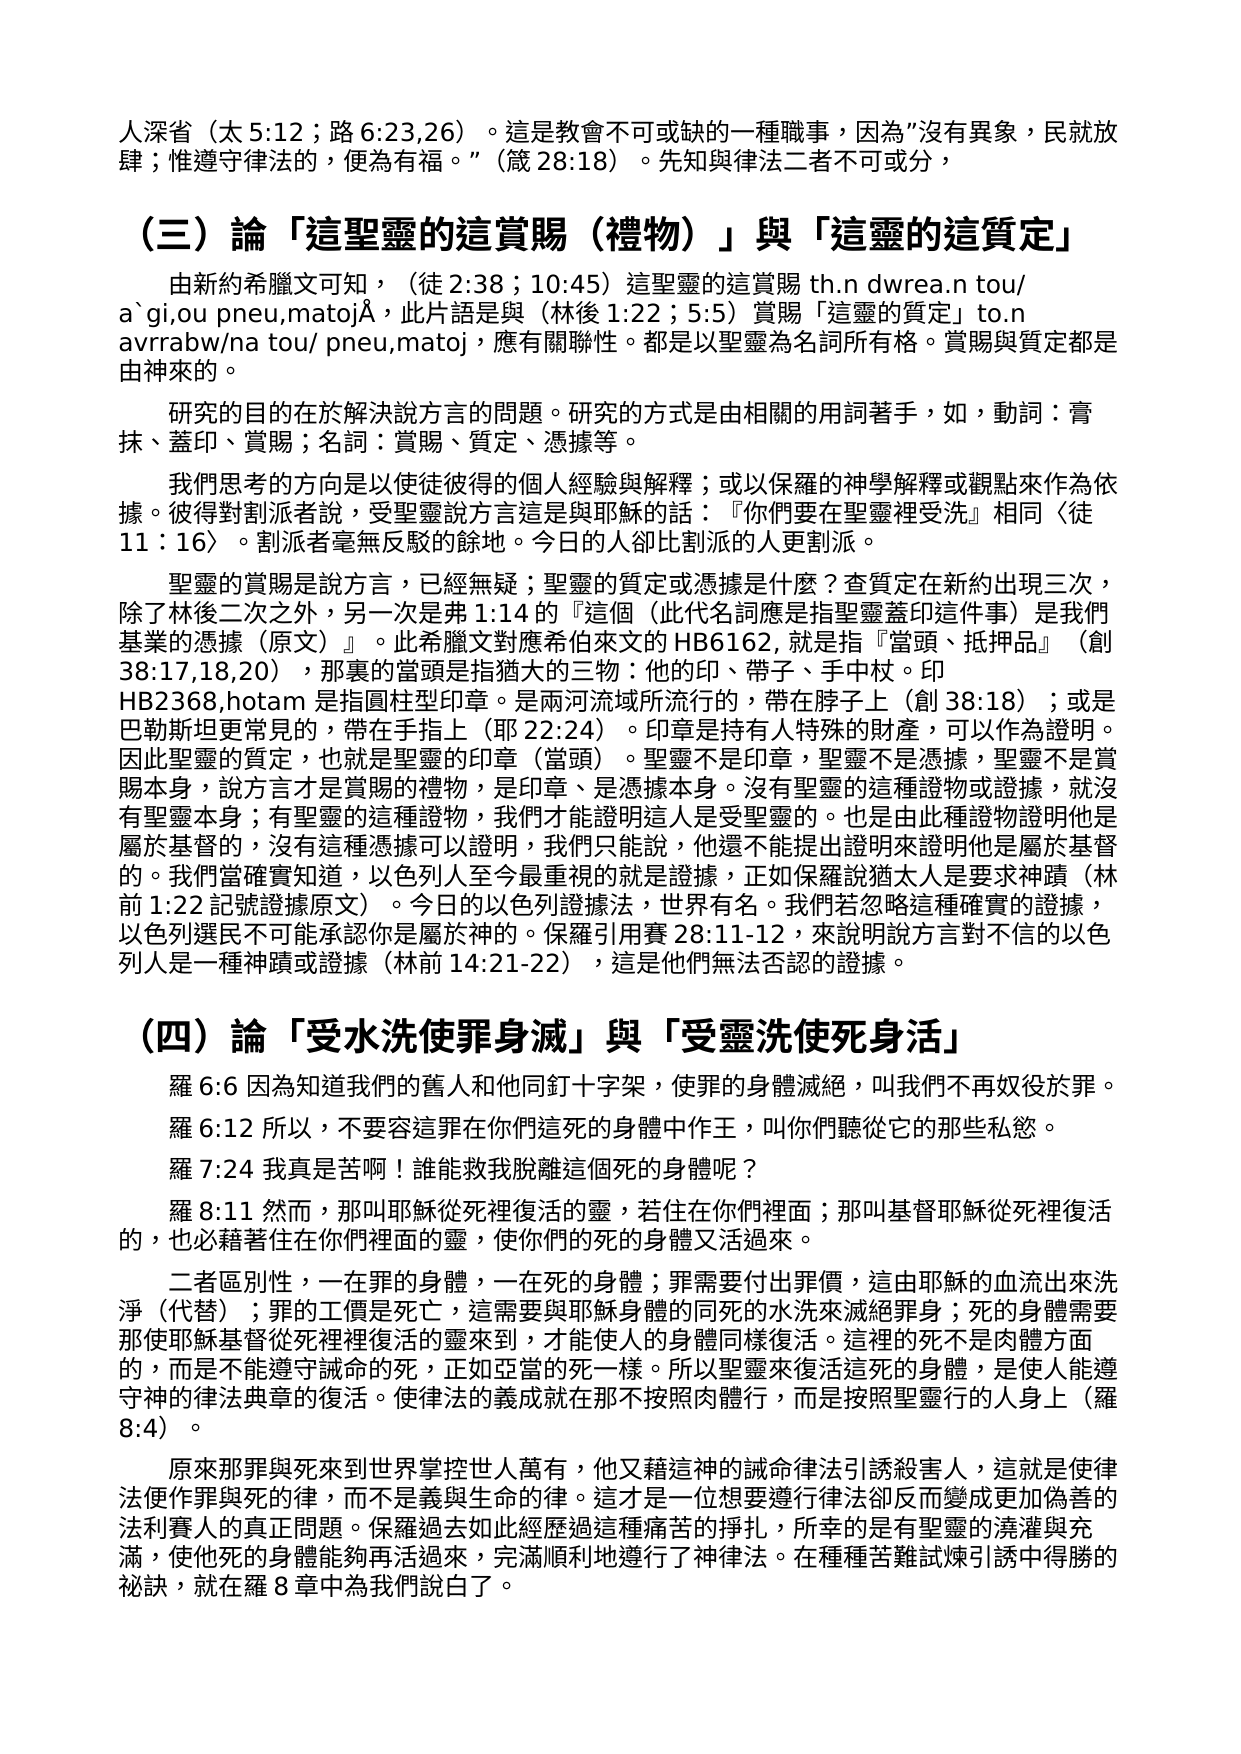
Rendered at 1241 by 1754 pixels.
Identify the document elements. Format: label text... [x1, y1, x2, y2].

text 羅7:24 我真是苦啊！誰能救我脫離這個死的身體呢？ [118, 1155, 1122, 1184]
text 羅6:12 所以，不要容這罪在你們這死的身體中作王，叫你們聽從它的那些私慾。 [118, 1114, 1122, 1143]
subtitle （四）論「受水洗使罪身滅」與「受靈洗使死身活」 [118, 1016, 1122, 1059]
subtitle （三）論「這聖靈的這賞賜（禮物）」與「這靈的這質定」 [118, 214, 1122, 258]
text 我們思考的方向是以使徒彼得的個人經驗與解釋；或以保羅的神學解釋或觀點來作為依據。彼得對割派者說，受聖靈說方言這是與耶穌的話：『你們要在聖靈裡受洗』相同〈徒11：16〉。割派者毫無反駁的餘地。今日的人卻比割派的人更割派。 [118, 470, 1122, 558]
text 二者區別性，一在罪的身體，一在死的身體；罪需要付出罪價，這由耶穌的血流出來洗淨（代替）；罪的工價是死亡，這需要與耶穌身體的同死的水洗來滅絕罪身；死的身體需要那使耶穌基督從死裡裡復活的靈來到，才能使人的身體同樣復活。這裡的死不是肉體方面的，而是不能遵守誡命的死，正如亞當的死一樣。所以聖靈來復活這死的身體，是使人能遵守神的律法典章的復活。使律法的義成就在那不按照肉體行，而是按照聖靈行的人身上（羅8:4）。 [118, 1268, 1122, 1443]
text 羅8:11 然而，那叫耶穌從死裡復活的靈，若住在你們裡面；那叫基督耶穌從死裡復活的，也必藉著住在你們裡面的靈，使你們的死的身體又活過來。 [118, 1197, 1122, 1255]
text 羅6:6 因為知道我們的舊人和他同釘十字架，使罪的身體滅絕，叫我們不再奴役於罪。 [118, 1072, 1122, 1101]
text 原來那罪與死來到世界掌控世人萬有，他又藉這神的誡命律法引誘殺害人，這就是使律法便作罪與死的律，而不是義與生命的律。這才是一位想要遵行律法卻反而變成更加偽善的法利賽人的真正問題。保羅過去如此經歷過這種痛苦的掙扎，所幸的是有聖靈的澆灌與充滿，使他死的身體能夠再活過來，完滿順利地遵行了神律法。在種種苦難試煉引誘中得勝的祕訣，就在羅8章中為我們說白了。 [118, 1455, 1122, 1601]
text 由新約希臘文可知，（徒2:38；10:45）這聖靈的這賞賜 th.n dwrea.n tou/ a`gi,ou pneu,matojÅ，此片語是與（林後1:22；5:5）賞賜「這靈的質定」to.n avrrabw/na tou/ pneu,matoj，應有關聯性。都是以聖靈為名詞所有格。賞賜與質定都是由神來的。 [118, 270, 1122, 387]
text 人深省（太5:12；路6:23,26）。這是教會不可或缺的一種職事，因為”沒有異象，民就放肆；惟遵守律法的，便為有福。”（箴28:18）。先知與律法二者不可或分， [118, 118, 1122, 176]
text 聖靈的賞賜是說方言，已經無疑；聖靈的質定或憑據是什麼？查質定在新約出現三次，除了林後二次之外，另一次是弗1:14的『這個（此代名詞應是指聖靈蓋印這件事）是我們基業的憑據（原文）』。此希臘文對應希伯來文的HB6162, 就是指『當頭、抵押品』（創38:17,18,20），那裏的當頭是指猶大的三物：他的印、帶子、手中杖。印 HB2368,hotam 是指圓柱型印章。是兩河流域所流行的，帶在脖子上（創38:18）；或是巴勒斯坦更常見的，帶在手指上（耶22:24）。印章是持有人特殊的財產，可以作為證明。因此聖靈的質定，也就是聖靈的印章（當頭）。聖靈不是印章，聖靈不是憑據，聖靈不是賞賜本身，說方言才是賞賜的禮物，是印章、是憑據本身。沒有聖靈的這種證物或證據，就沒有聖靈本身；有聖靈的這種證物，我們才能證明這人是受聖靈的。也是由此種證物證明他是屬於基督的，沒有這種憑據可以證明，我們只能說，他還不能提出證明來證明他是屬於基督的。我們當確實知道，以色列人至今最重視的就是證據，正如保羅說猶太人是要求神蹟（林前1:22記號證據原文）。今日的以色列證據法，世界有名。我們若忽略這種確實的證據，以色列選民不可能承認你是屬於神的。保羅引用賽28:11-12，來說明說方言對不信的以色列人是一種神蹟或證據（林前14:21-22），這是他們無法否認的證據。 [118, 570, 1122, 978]
text 研究的目的在於解決說方言的問題。研究的方式是由相關的用詞著手，如，動詞：膏抹、蓋印、賞賜；名詞：賞賜、質定、憑據等。 [118, 399, 1122, 458]
